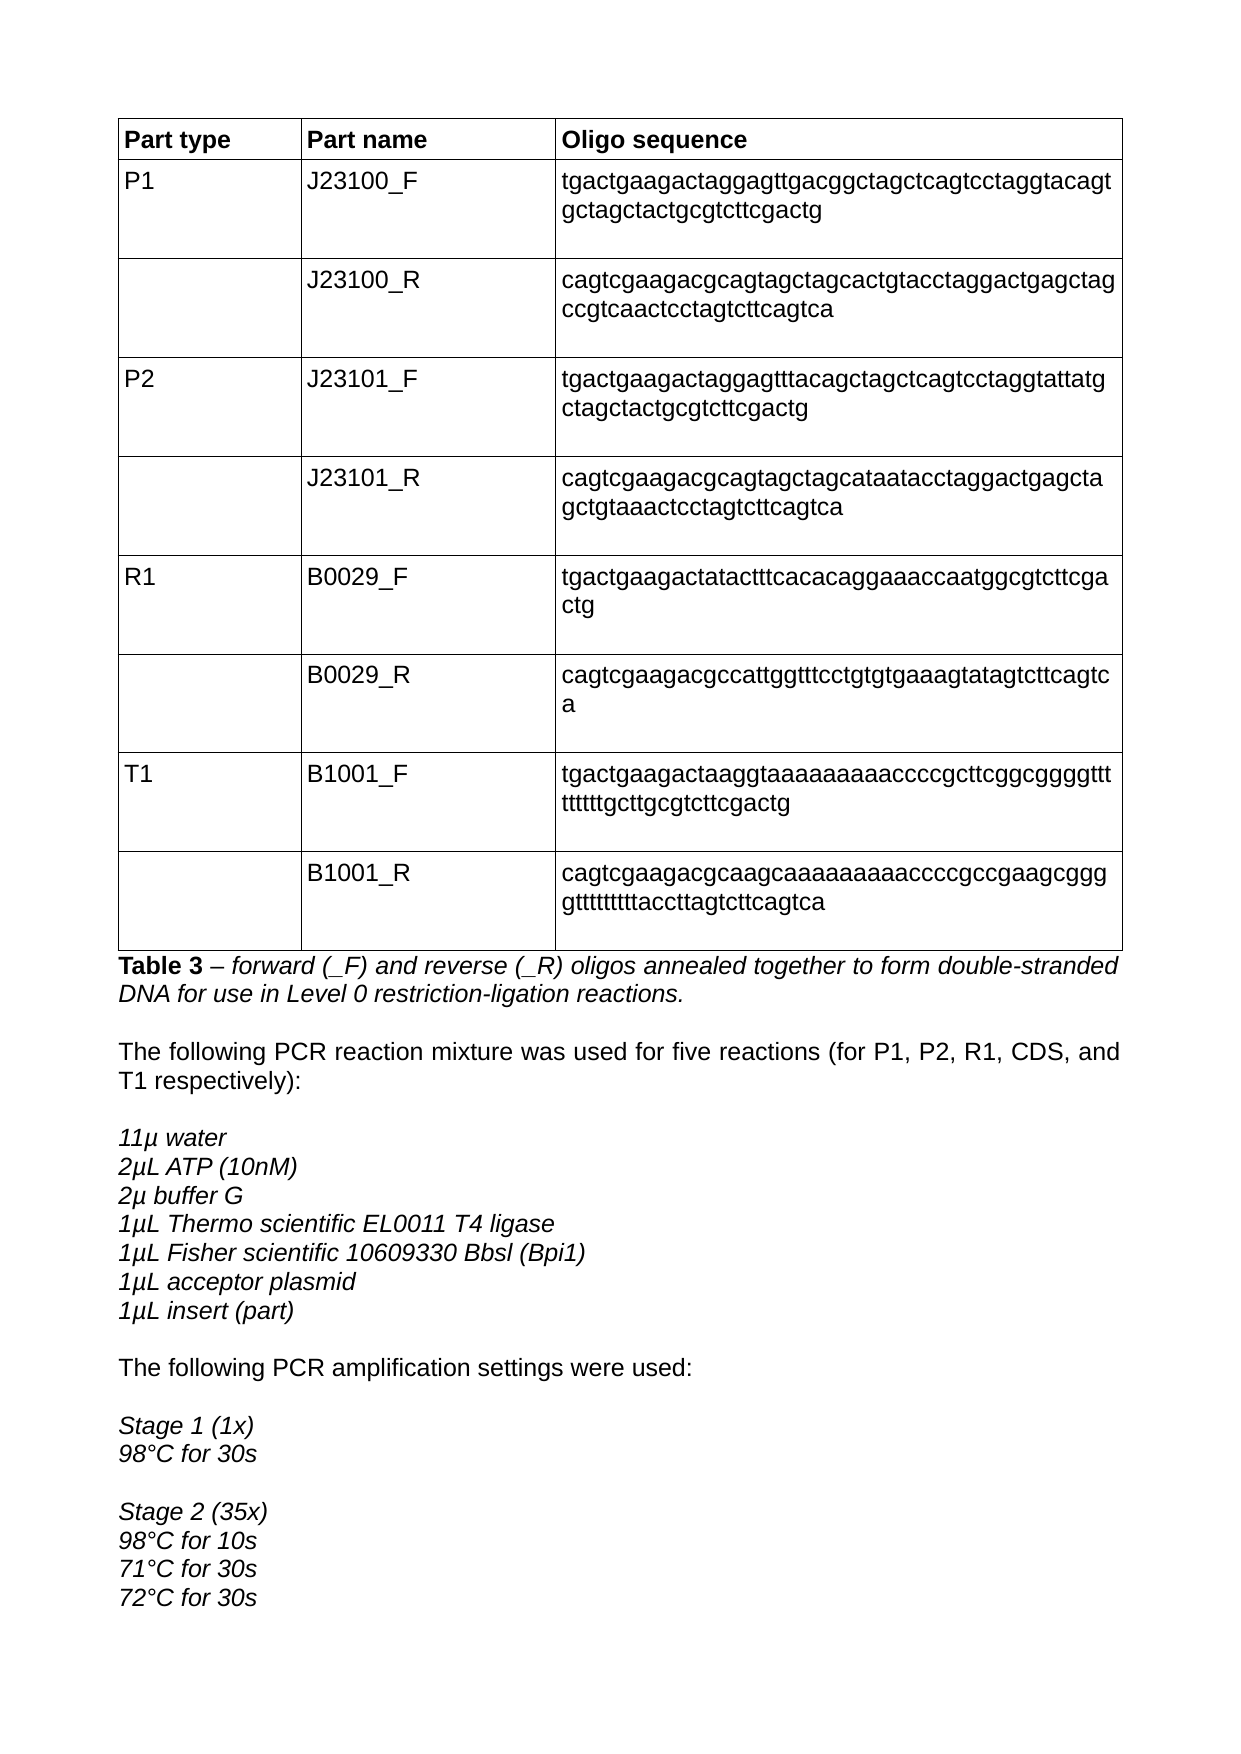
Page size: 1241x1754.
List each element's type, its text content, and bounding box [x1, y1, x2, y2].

text 1µL Thermo scientific EL0011 T4 ligase [118, 1209, 1122, 1238]
table_header Part name [302, 119, 555, 159]
table_cell B1001_F [302, 753, 555, 851]
table_cell P1 [119, 160, 301, 258]
text 2µ buffer G [118, 1181, 1122, 1209]
table_cell P2 [119, 358, 301, 456]
table_cell tgactgaagactaggagttgacggctagctcagtcctaggtacagtgctagctactgcgtcttcgactg [556, 160, 1122, 258]
table_cell J23100_R [302, 259, 555, 357]
table_cell tgactgaagactaggagtttacagctagctcagtcctaggtattatgctagctactgcgtcttcgactg [556, 358, 1122, 456]
text The following PCR amplification settings were used: [118, 1353, 1122, 1382]
text 1µL Fisher scientific 10609330 Bbsl (Bpi1) [118, 1238, 1122, 1267]
table_cell J23100_F [302, 160, 555, 258]
table_cell cagtcgaagacgcaagcaaaaaaaaaccccgccgaagcggggtttttttttaccttagtcttcagtca [556, 852, 1122, 950]
table_cell cagtcgaagacgcagtagctagcactgtacctaggactgagctagccgtcaactcctagtcttcagtca [556, 259, 1122, 357]
table_cell [119, 655, 301, 752]
text 2µL ATP (10nM) [118, 1152, 1122, 1181]
table_cell J23101_R [302, 457, 555, 555]
table_cell J23101_F [302, 358, 555, 456]
text Table 3 – forward (_F) and reverse (_R) oligos annealed together to form double-stranded DNA for use in Level 0 restriction-ligation reactions. [118, 951, 1122, 1008]
text 11µ water [118, 1123, 1122, 1152]
text 72°C for 30s [118, 1583, 1122, 1612]
table_cell [119, 852, 301, 950]
text Stage 2 (35x) [118, 1497, 1122, 1526]
table_cell [119, 457, 301, 555]
table_cell B0029_F [302, 556, 555, 653]
text The following PCR reaction mixture was used for five reactions (for P1, P2, R1, CDS, and T1 respectively): [118, 1037, 1122, 1094]
table_cell R1 [119, 556, 301, 653]
text 71°C for 30s [118, 1554, 1122, 1583]
text 1µL insert (part) [118, 1296, 1122, 1324]
text Stage 1 (1x) [118, 1411, 1122, 1439]
table_header Part type [119, 119, 301, 159]
table_cell B0029_R [302, 655, 555, 752]
table_cell tgactgaagactaaggtaaaaaaaaaccccgcttcggcggggtttttttttgcttgcgtcttcgactg [556, 753, 1122, 851]
text 98°C for 10s [118, 1526, 1122, 1554]
table_cell cagtcgaagacgcagtagctagcataatacctaggactgagctagctgtaaactcctagtcttcagtca [556, 457, 1122, 555]
table_cell B1001_R [302, 852, 555, 950]
table_cell [119, 259, 301, 357]
table_header Oligo sequence [556, 119, 1122, 159]
text 98°C for 30s [118, 1439, 1122, 1468]
table_cell cagtcgaagacgccattggtttcctgtgtgaaagtatagtcttcagtca [556, 655, 1122, 752]
table_cell tgactgaagactatactttcacacaggaaaccaatggcgtcttcgactg [556, 556, 1122, 653]
text 1µL acceptor plasmid [118, 1267, 1122, 1296]
table_cell T1 [119, 753, 301, 851]
